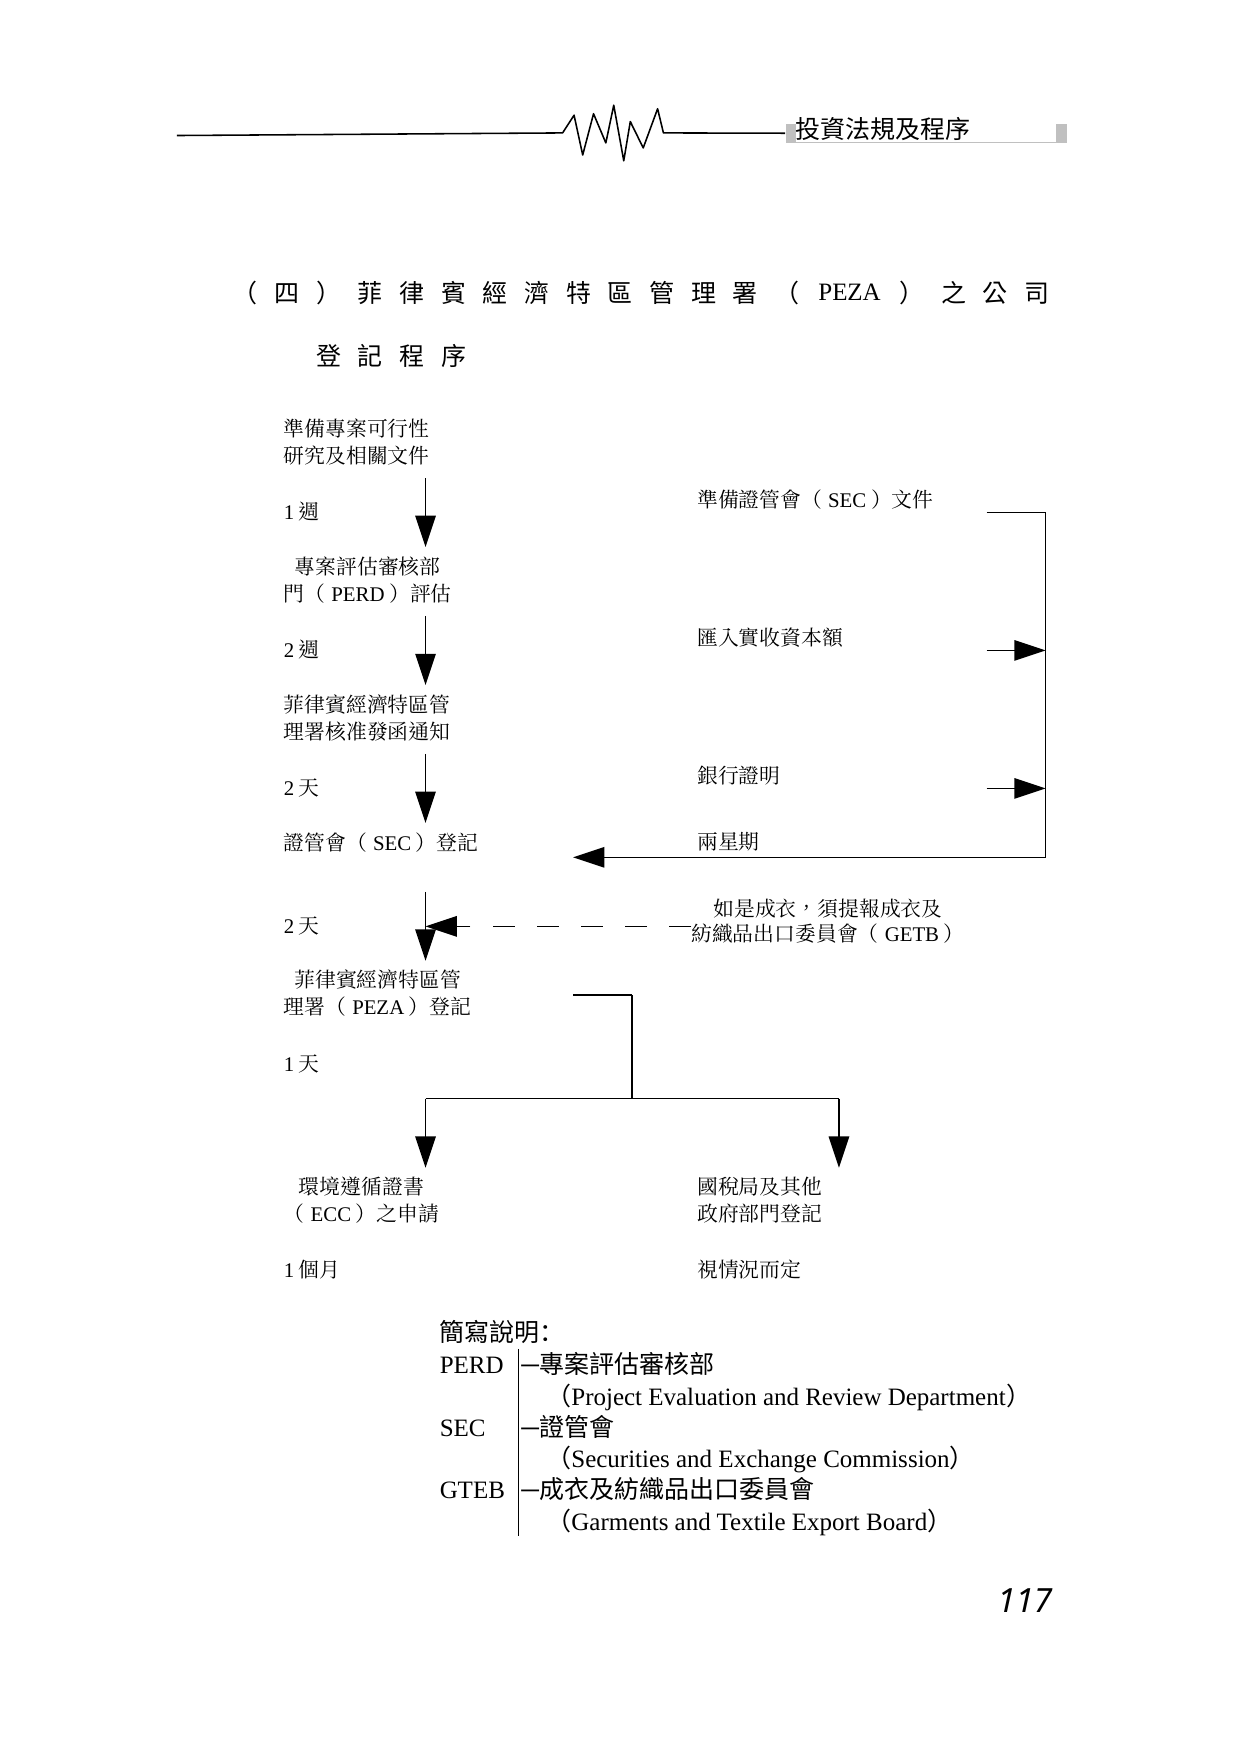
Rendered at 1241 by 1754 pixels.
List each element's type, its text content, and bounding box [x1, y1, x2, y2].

table_header 簡寫說明： [437, 1313, 1058, 1349]
table_cell PERD SEC GTEB [437, 1349, 518, 1536]
table_cell ─專案評估審核部 （Project Evaluation and Review Department） ─證管會 （Securities and Exchange Commission） ─成衣及紡織品出口委員會 （Garments and Textile Export Board） [519, 1349, 1058, 1536]
text （四）菲律賓經濟特區管理署（PEZA）之公司登記程序 [207, 250, 1058, 375]
